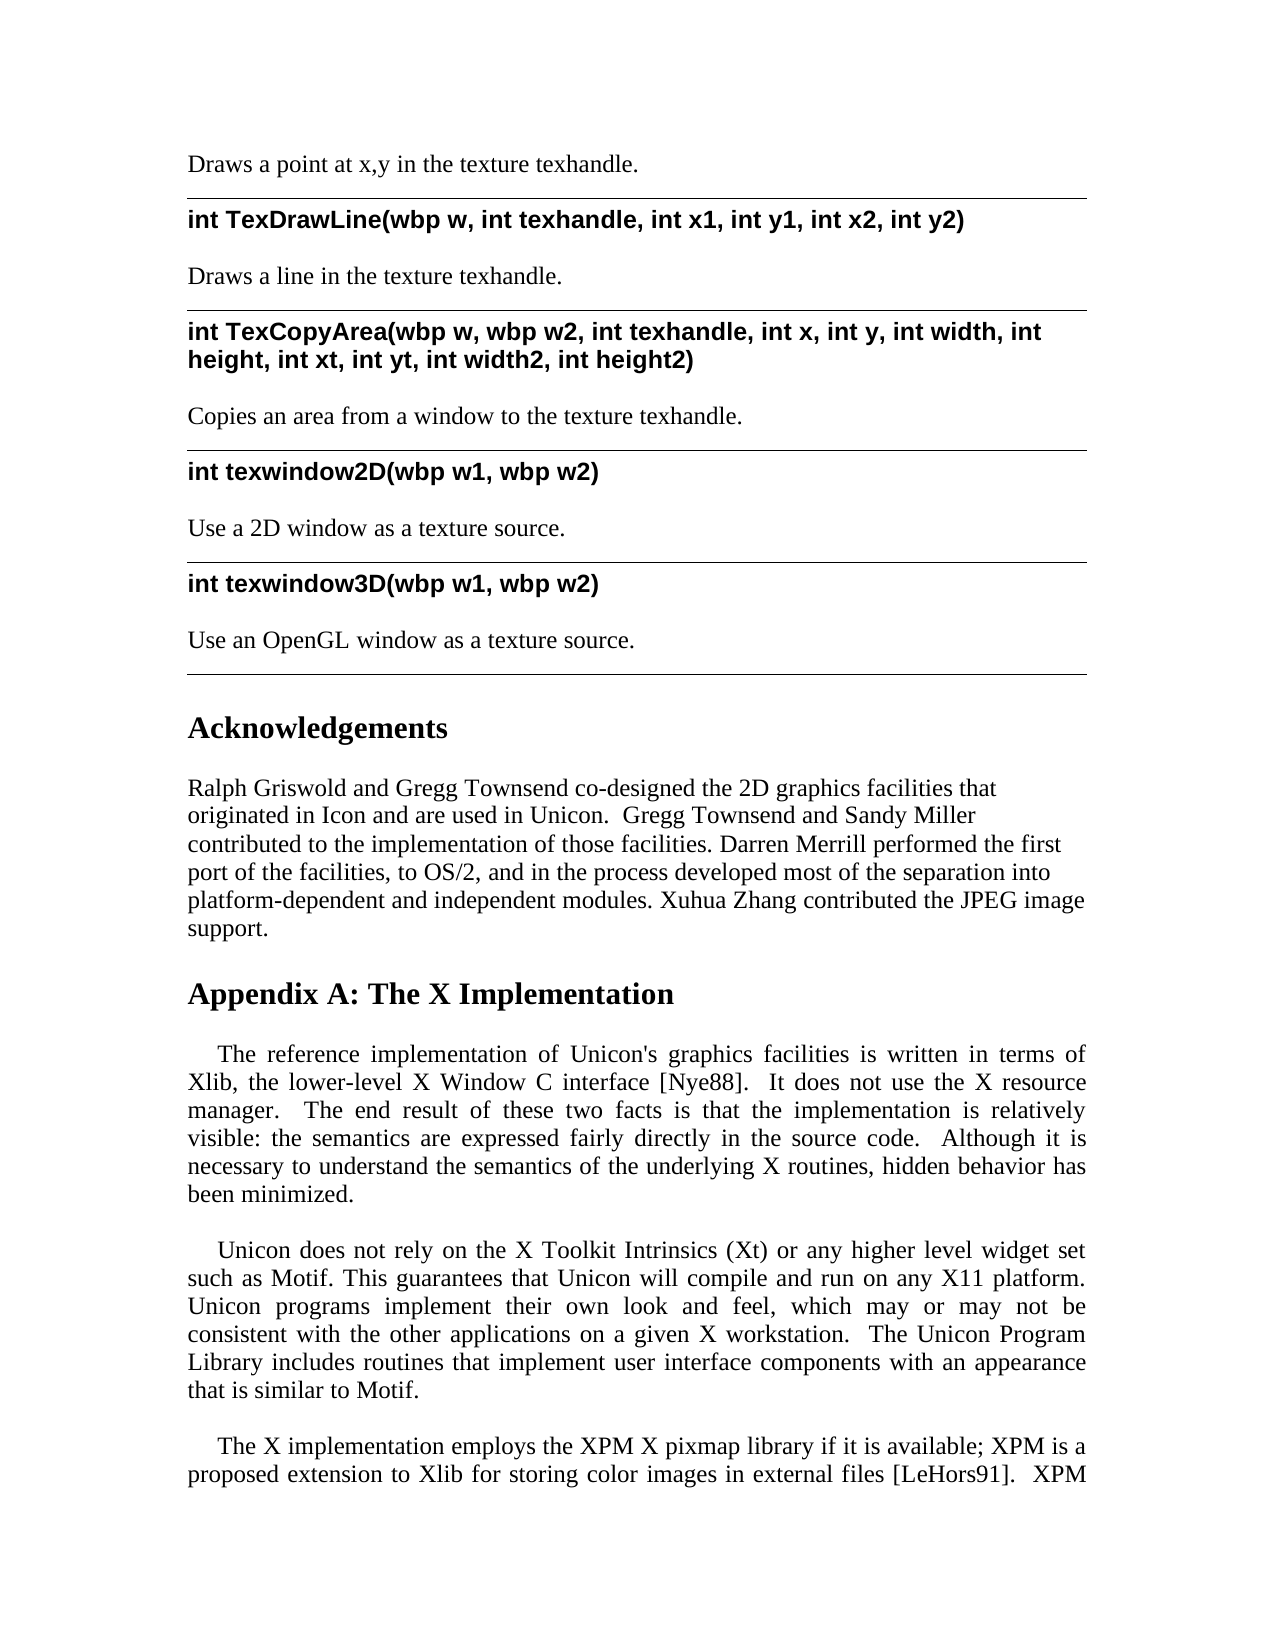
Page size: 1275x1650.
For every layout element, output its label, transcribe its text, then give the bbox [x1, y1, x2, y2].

text Appendix A: The X Implementation [187, 977, 1087, 1012]
text The reference implementation of Unicon's graphics facilities is written in terms of Xlib, the lower-level X Window C interface [Nye88]. It does not use the X resource manager. The end result of these two facts is that the implementation is relatively visible: the semantics are expressed fairly directly in the source code. Although it is necessary to understand the semantics of the underlying X routines, hidden behavior has been minimized. [187, 1039, 1087, 1208]
text int TexDrawLine(wbp w, int texhandle, int x1, int y1, int x2, int y2) [187, 206, 1087, 234]
text Use a 2D window as a texture source. [187, 514, 1087, 542]
text The X implementation employs the XPM X pixmap library if it is available; XPM is a proposed extension to Xlib for storing color images in external files [LeHors91]. XPM [187, 1432, 1087, 1488]
text Draws a point at x,y in the texture texhandle. [187, 150, 1087, 178]
text Use an OpenGL window as a texture source. [187, 626, 1087, 654]
text Copies an area from a window to the texture texhandle. [187, 402, 1087, 430]
text Unicon does not rely on the X Toolkit Intrinsics (Xt) or any higher level widget set such as Motif. This guarantees that Unicon will compile and run on any X11 platform. Unicon programs implement their own look and feel, which may or may not be consistent with the other applications on a given X workstation. The Unicon Program Library includes routines that implement user interface components with an appearance that is similar to Motif. [187, 1236, 1087, 1404]
text Draws a line in the texture texhandle. [187, 262, 1087, 290]
text Ralph Griswold and Gregg Townsend co-designed the 2D graphics facilities that originated in Icon and are used in Unicon. Gregg Townsend and Sandy Miller contributed to the implementation of those facilities. Darren Merrill performed the first port of the facilities, to OS/2, and in the process developed most of the separation into platform-dependent and independent modules. Xuhua Zhang contributed the JPEG image support. [187, 773, 1087, 942]
text int texwindow2D(wbp w1, wbp w2) [187, 458, 1087, 486]
subtitle Acknowledgements [187, 710, 1087, 745]
text int texwindow3D(wbp w1, wbp w2) [187, 570, 1087, 598]
text int TexCopyArea(wbp w, wbp w2, int texhandle, int x, int y, int width, int height, int xt, int yt, int width2, int height2) [187, 318, 1087, 374]
